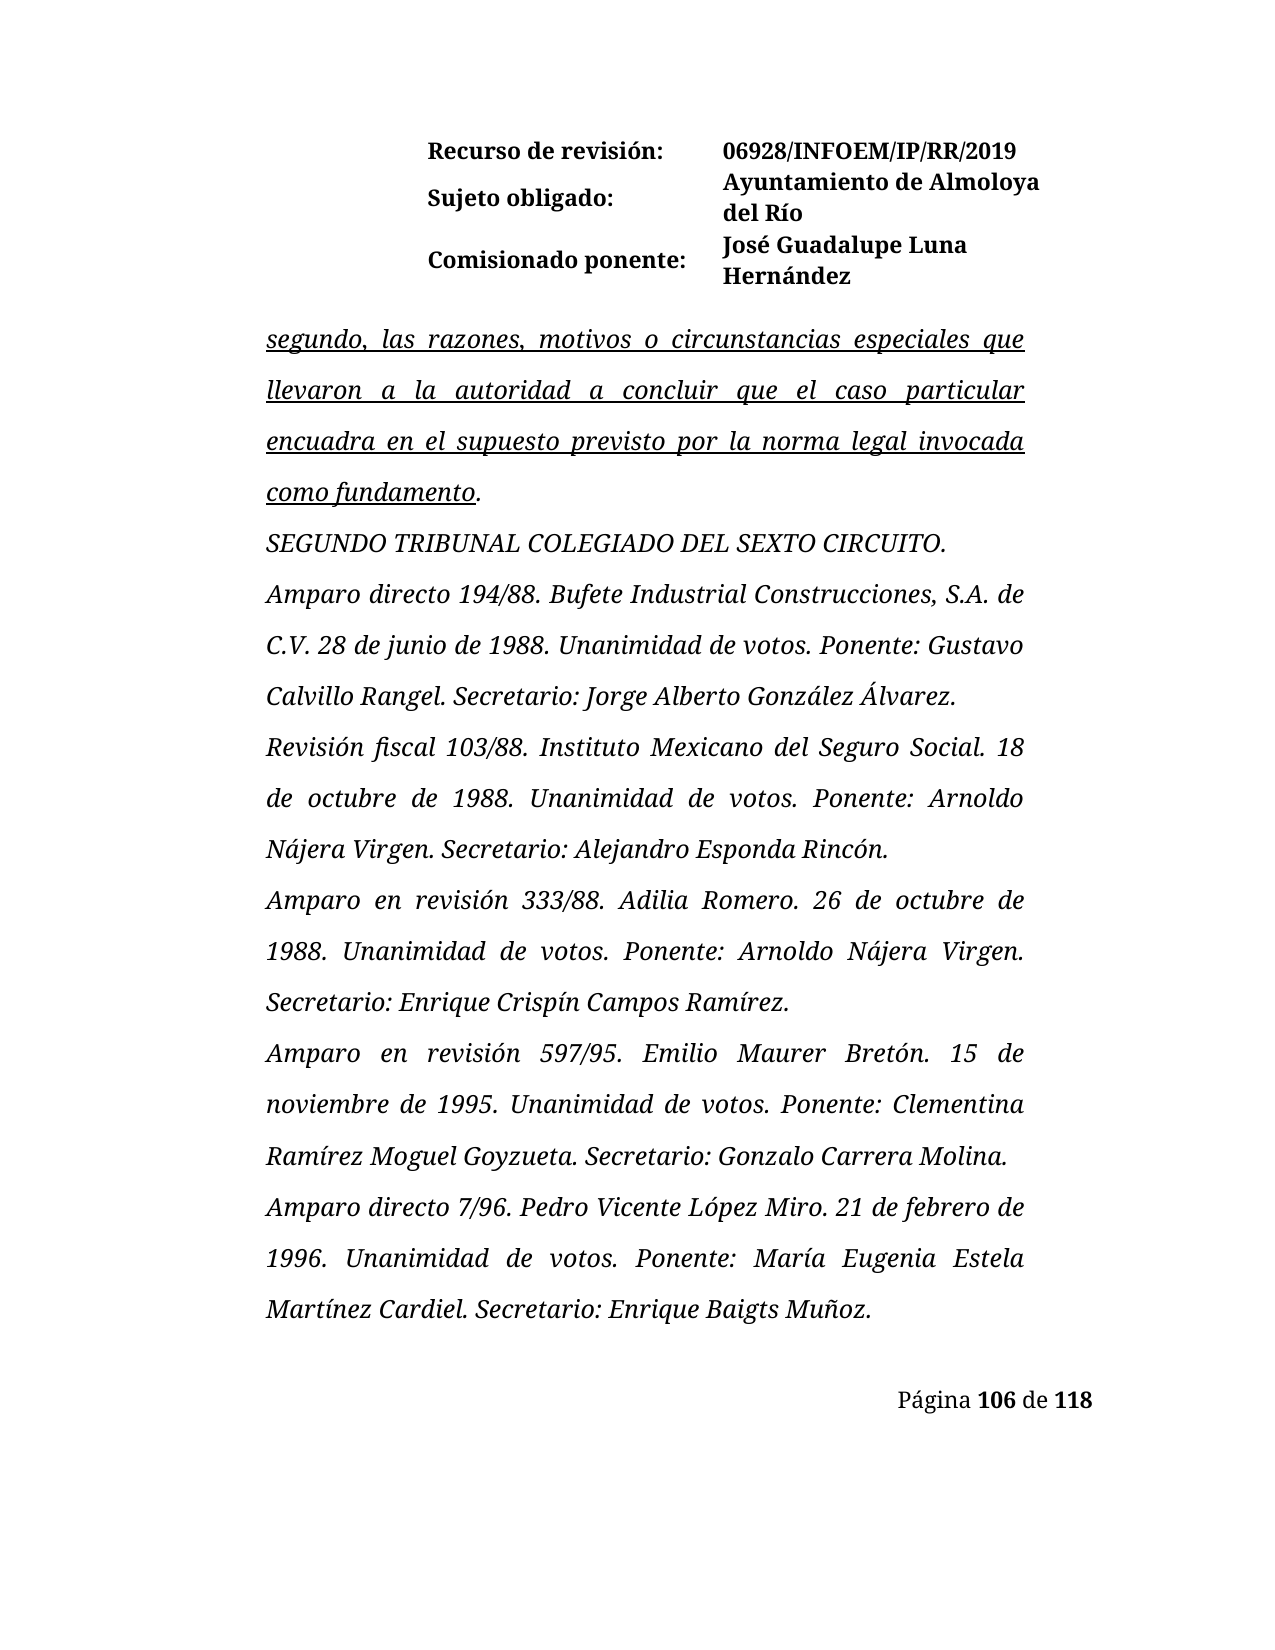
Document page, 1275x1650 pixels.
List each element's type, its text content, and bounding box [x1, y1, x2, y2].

text Revisión fiscal 103/88. Instituto Mexicano del Seguro Social. 18 de octubre de 1988. Unanimidad de votos. Ponente: Arnoldo Nájera Virgen. Secretario: Alejandro Esponda Rincón. [266, 730, 1028, 866]
text Amparo directo 194/88. Bufete Industrial Construcciones, S.A. de C.V. 28 de junio de 1988. Unanimidad de votos. Ponente: Gustavo Calvillo Rangel. Secretario: Jorge Alberto González Álvarez. [266, 577, 1028, 713]
text Amparo en revisión 333/88. Adilia Romero. 26 de octubre de 1988. Unanimidad de votos. Ponente: Arnoldo Nájera Virgen. Secretario: Enrique Crispín Campos Ramírez. [266, 883, 1028, 1019]
text segundo, las razones, motivos o circunstancias especiales que llevaron a la autoridad a concluir que el caso particular encuadra en el supuesto previsto por la norma legal invocada como fundamento. [266, 322, 1028, 509]
text SEGUNDO TRIBUNAL COLEGIADO DEL SEXTO CIRCUITO. [266, 526, 1028, 560]
text Amparo en revisión 597/95. Emilio Maurer Bretón. 15 de noviembre de 1995. Unanimidad de votos. Ponente: Clementina Ramírez Moguel Goyzueta. Secretario: Gonzalo Carrera Molina. [266, 1036, 1028, 1172]
text Amparo directo 7/96. Pedro Vicente López Miro. 21 de febrero de 1996. Unanimidad de votos. Ponente: María Eugenia Estela Martínez Cardiel. Secretario: Enrique Baigts Muñoz. [266, 1189, 1028, 1325]
